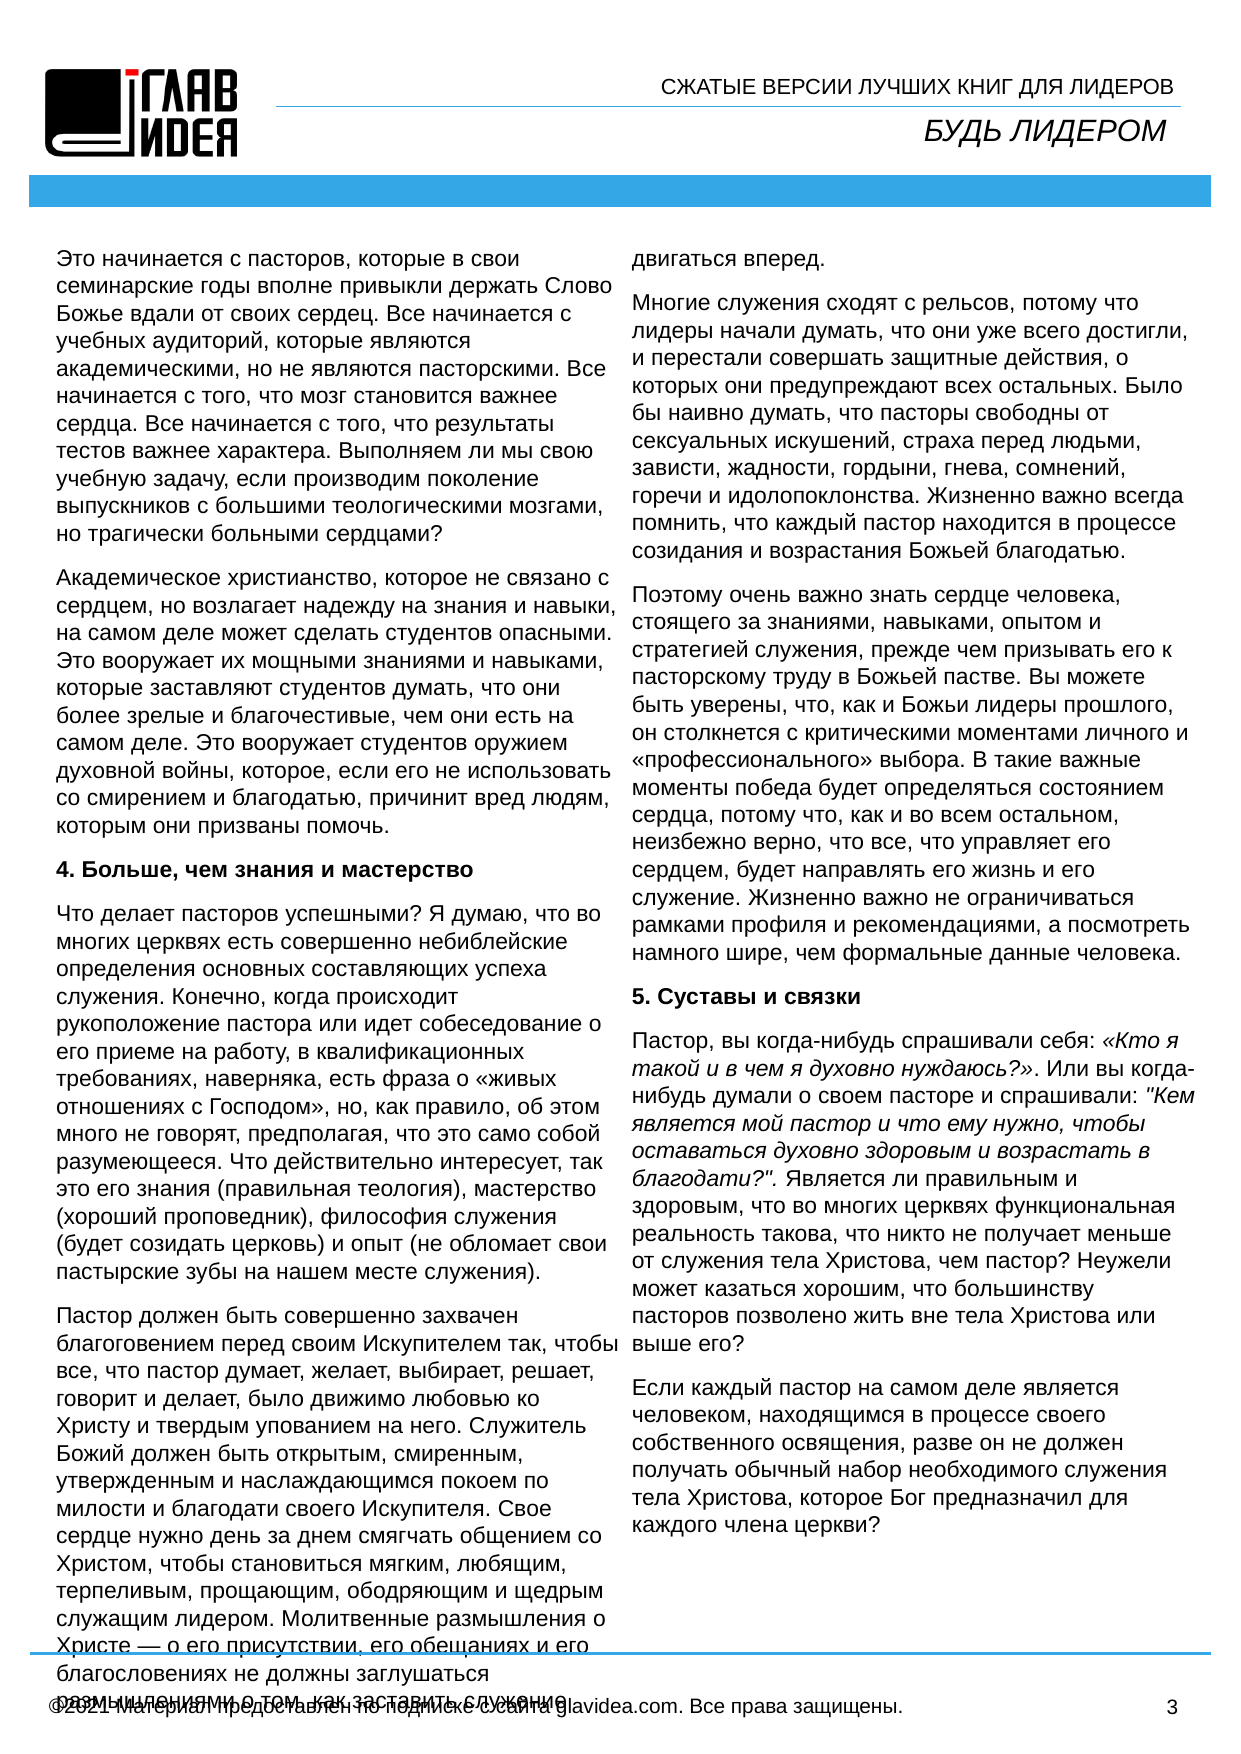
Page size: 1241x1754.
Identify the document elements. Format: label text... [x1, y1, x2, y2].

picture [45, 69, 237, 157]
title СЖАТЫЕ ВЕРСИИ ЛУЧШИХ КНИГ ДЛЯ ЛИДЕРОВ [464, 107, 747, 111]
text_box [29, 175, 1211, 207]
text_box Это начинается с пасторов, которые в свои семинарские годы вполне привыкли держать Слово Божье вдали от своих сердец. Все начинается с учебных аудиторий, которые являются академическими, но не являются пасторскими. Все начинается с того, что мозг становится важнее сердца. Все начинается с того, что результаты тестов важнее характера. Выполняем ли мы свою учебную задачу, если производим поколение выпускников с большими теологическими мозгами, но трагически больными сердцами? Академическое христианство, которое не связано с сердцем, но возлагает надежду на знания и навыки, на самом деле может сделать студентов опасными. Это вооружает их мощными знаниями и навыками, которые заставляют студентов думать, что они более зрелые и благочестивые, чем они есть на самом деле. Это вооружает студентов оружием духовной войны, которое, если его не использовать со смирением и благодатью, причинит вред людям, которым они призваны помочь. 4. Больше, чем знания и мастерство Что делает пасторов успешными? Я думаю, что во многих церквях есть совершенно небиблейские определения основных составляющих успеха служения. Конечно, когда происходит рукоположение пастора или идет собеседование о его приеме на работу, в квалификационных требованиях, наверняка, есть фраза о «живых отношениях с Господом», но, как правило, об этом много не говорят, предполагая, что это само собой разумеющееся. Что действительно интересует, так это его знания (правильная теология), мастерство (хороший проповедник), философия служения (будет созидать церковь) и опыт (не обломает свои пастырские зубы на нашем месте служения). Пастор должен быть совершенно захвачен благоговением перед своим Искупителем так, чтобы все, что пастор думает, желает, выбирает, решает, говорит и делает, было движимо любовью ко Христу и твердым упованием на него. Служитель Божий должен быть открытым, смиренным, утвержденным и наслаждающимся покоем по милости и благодати своего Искупителя. Свое сердце нужно день за днем смягчать общением со Христом, чтобы становиться мягким, любящим, терпеливым, прощающим, ободряющим и щедрым служащим лидером. Молитвенные размышления о Христе — о его присутствии, его обещаниях и его благословениях не должны заглушаться размышлениями о том, как заставить служение двигаться вперед. Многие служения сходят с рельсов, потому что лидеры начали думать, что они уже всего достигли, и перестали совершать защитные действия, о которых они предупреждают всех остальных. Было бы наивно думать, что пасторы свободны от сексуальных искушений, страха перед людьми, зависти, жадности, гордыни, гнева, сомнений, горечи и идолопоклонства. Жизненно важно всегда помнить, что каждый пастор находится в процессе созидания и возрастания Божьей благодатью. Поэтому очень важно знать сердце человека, стоящего за знаниями, навыками, опытом и стратегией служения, прежде чем призывать его к пасторскому труду в Божьей пастве. Вы можете быть уверены, что, как и Божьи лидеры прошлого, он столкнется с критическими моментами личного и «профессионального» выбора. В такие важные моменты победа будет определяться состоянием сердца, потому что, как и во всем остальном, неизбежно верно, что все, что управляет его сердцем, будет направлять его жизнь и его служение. Жизненно важно не ограничиваться рамками профиля и рекомендациями, а посмотреть намного шире, чем формальные данные человека. 5. Суставы и связки Пастор, вы когда-нибудь спрашивали себя: «Кто я такой и в чем я духовно нуждаюсь?». Или вы когда-нибудь думали о своем пасторе и спрашивали: "Кем является мой пастор и что ему нужно, чтобы оставаться духовно здоровым и возрастать в благодати?". Является ли правильным и здоровым, что во многих церквях функциональная реальность такова, что никто не получает меньше от служения тела Христова, чем пастор? Неужели может казаться хорошим, что большинству пасторов позволено жить вне тела Христова или выше его? Если каждый пастор на самом деле является человеком, находящимся в процессе своего собственного освящения, разве он не должен получать обычный набор необходимого служения тела Христова, которое Бог предназначил для каждого члена церкви? [29, 236, 1211, 1639]
text_box БУДЬ ЛИДЕРОМ [747, 107, 1182, 170]
title СЖАТЫЕ ВЕРСИИ ЛУЧШИХ КНИГ ДЛЯ ЛИДЕРОВ [464, 62, 1182, 106]
